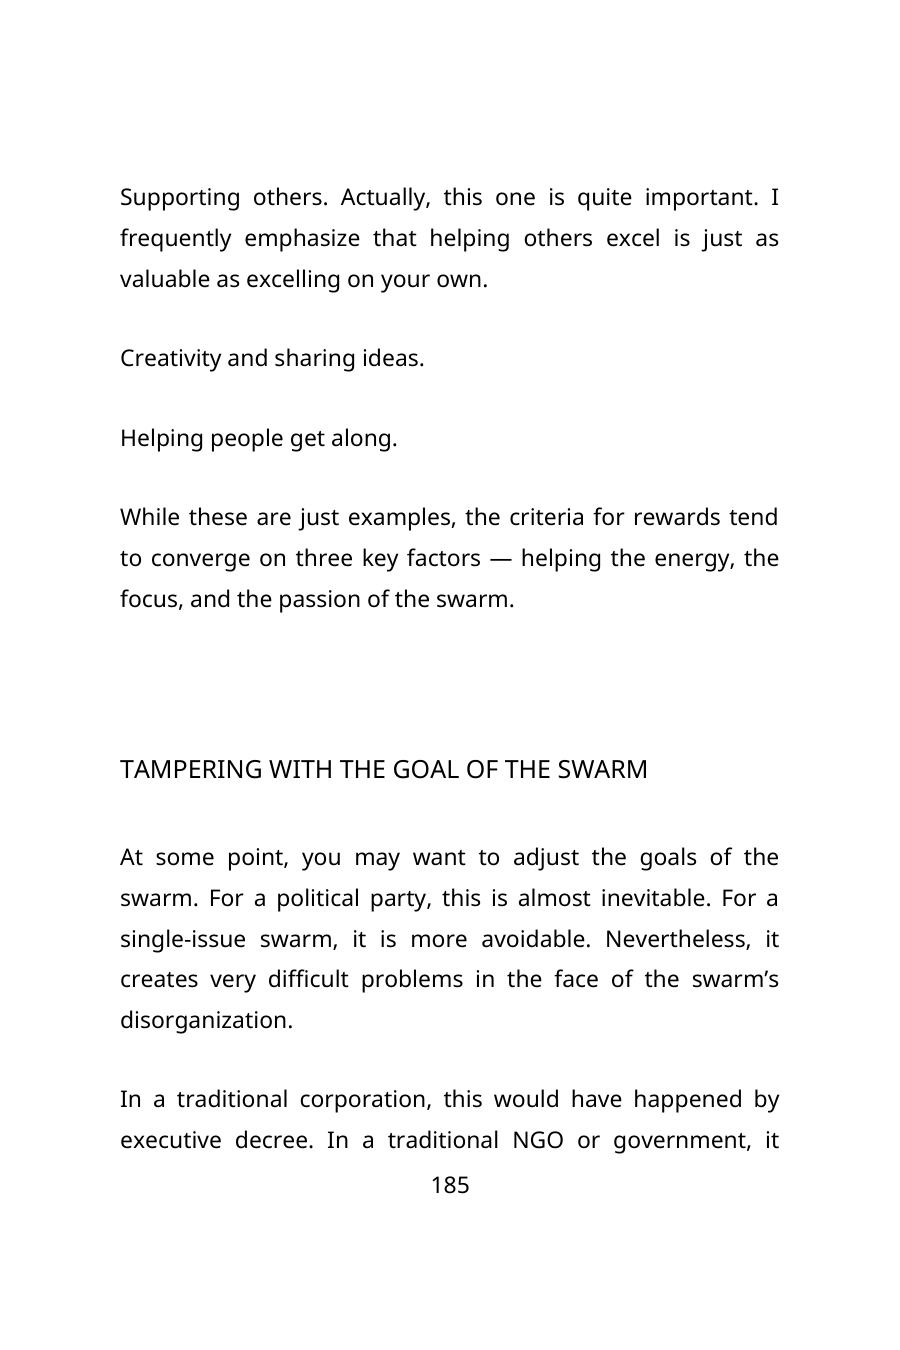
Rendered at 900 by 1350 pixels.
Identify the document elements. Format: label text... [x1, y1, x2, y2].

text Creativity and sharing ideas. [120, 342, 780, 373]
text Supporting others. Actually, this one is quite important. I frequently emphasize that helping others excel is just as valuable as excelling on your own. [120, 181, 780, 294]
text At some point, you may want to adjust the goals of the swarm. For a political party, this is almost inevitable. For a single-issue swarm, it is more avoidable. Nevertheless, it creates very difficult problems in the face of the swarm’s disorganization. [120, 841, 780, 1035]
text Tampering with the goal of the swarm [120, 752, 780, 786]
text Helping people get along. [120, 422, 780, 453]
text In a traditional corporation, this would have happened by executive decree. In a traditional NGO or government, it [120, 1083, 780, 1155]
text While these are just examples, the criteria for rewards tend to converge on three key factors — helping the energy, the focus, and the passion of the swarm. [120, 501, 780, 614]
